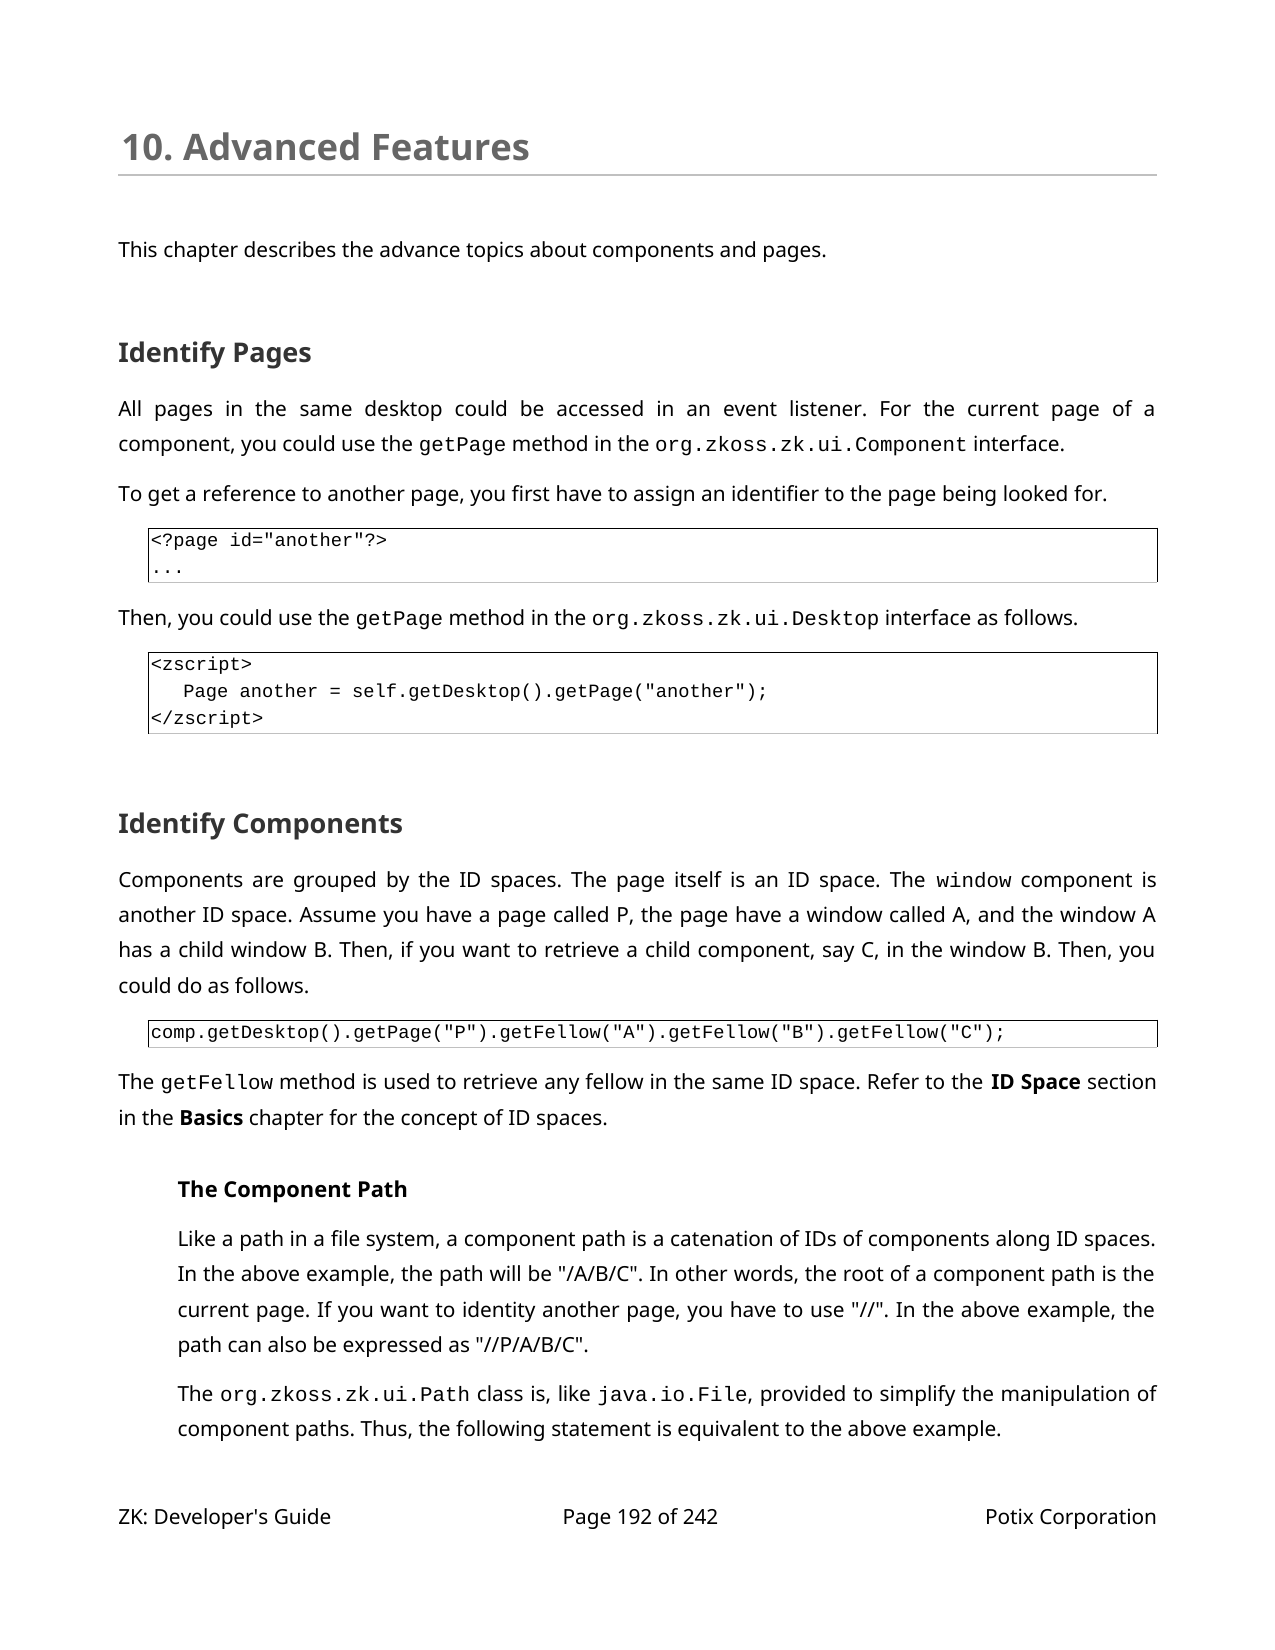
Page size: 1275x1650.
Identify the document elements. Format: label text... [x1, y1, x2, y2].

text Like a path in a file system, a component path is a catenation of IDs of components along ID spaces. In the above example, the path will be "/A/B/C". In other words, the root of a component path is the current page. If you want to identity another page, you have to use "//". In the above example, the path can also be expressed as "//P/A/B/C". [177, 1224, 1157, 1358]
text To get a reference to another page, you first have to assign an identifier to the page being looked for. [118, 479, 1157, 507]
subtitle 10. Advanced Features [118, 118, 1157, 174]
text ... [149, 555, 1157, 582]
text The getFellow method is used to retrieve any fellow in the same ID space. Refer to the ID Space section in the Basics chapter for the concept of ID spaces. [118, 1067, 1157, 1131]
subtitle The Component Path [177, 1174, 1157, 1204]
text <?page id="another"?> [149, 529, 1157, 552]
text </zscript> [149, 706, 1157, 733]
text comp.getDesktop().getPage("P").getFellow("A").getFellow("B").getFellow("C"); [149, 1021, 1157, 1047]
text Then, you could use the getPage method in the org.zkoss.zk.ui.Desktop interface as follows. [118, 603, 1157, 631]
text This chapter describes the advance topics about components and pages. [118, 235, 1157, 263]
text <zscript> [149, 653, 1157, 676]
subtitle Identify Pages [118, 334, 1157, 371]
text Components are grouped by the ID spaces. The page itself is an ID space. The window component is another ID space. Assume you have a page called P, the page have a window called A, and the window A has a child window B. Then, if you want to retrieve a child component, say C, in the window B. Then, you could do as follows. [118, 865, 1157, 999]
subtitle Identify Components [118, 804, 1157, 841]
text The org.zkoss.zk.ui.Path class is, like java.io.File, provided to simplify the manipulation of component paths. Thus, the following statement is equivalent to the above example. [177, 1379, 1157, 1443]
text All pages in the same desktop could be accessed in an event listener. For the current page of a component, you could use the getPage method in the org.zkoss.zk.ui.Component interface. [118, 394, 1157, 458]
text Page another = self.getDesktop().getPage("another"); [149, 679, 1157, 703]
